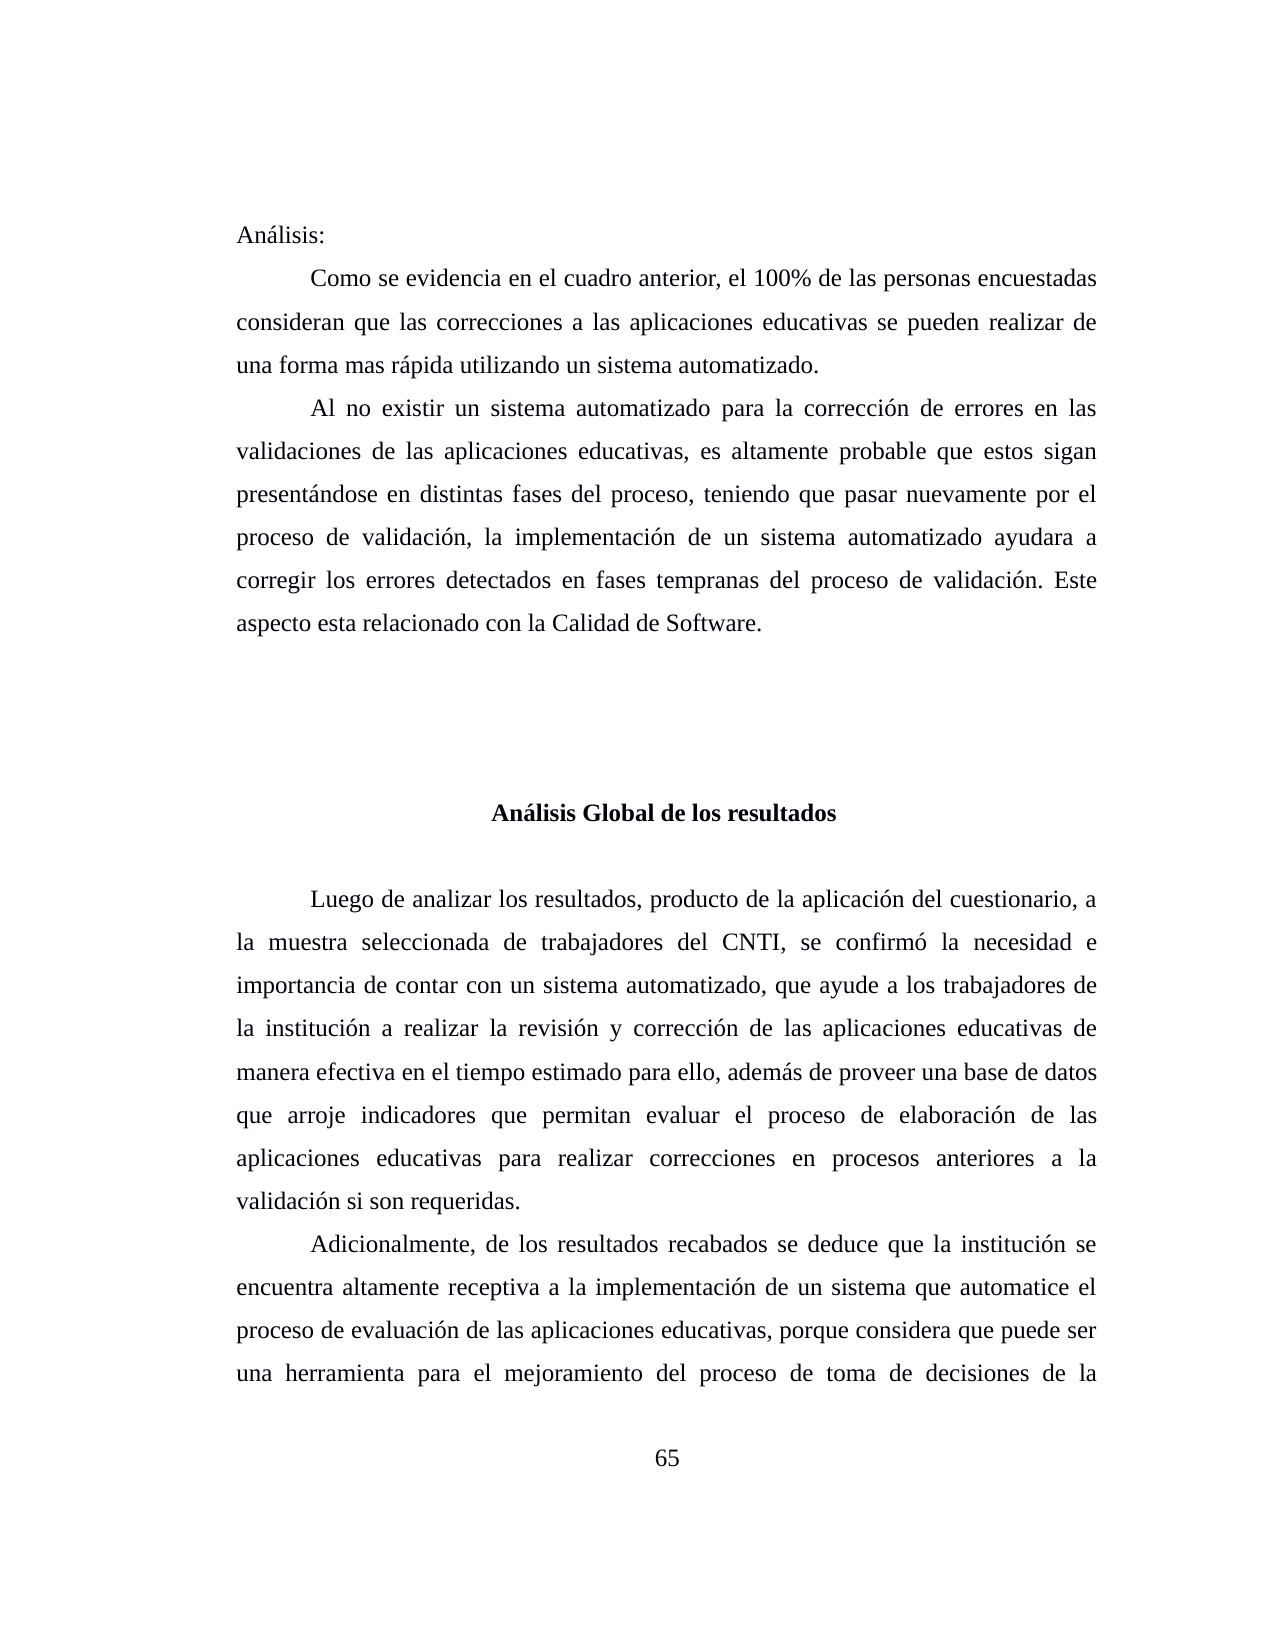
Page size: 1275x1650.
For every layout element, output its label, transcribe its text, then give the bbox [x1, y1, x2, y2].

text Luego de analizar los resultados, producto de la aplicación del cuestionario, a la muestra seleccionada de trabajadores del CNTI, se confirmó la necesidad e importancia de contar con un sistema automatizado, que ayude a los trabajadores de la institución a realizar la revisión y corrección de las aplicaciones educativas de manera efectiva en el tiempo estimado para ello, además de proveer una base de datos que arroje indicadores que permitan evaluar el proceso de elaboración de las aplicaciones educativas para realizar correcciones en procesos anteriores a la validación si son requeridas. [236, 884, 1098, 1215]
text Análisis: [236, 220, 1098, 249]
text Como se evidencia en el cuadro anterior, el 100% de las personas encuestadas consideran que las correcciones a las aplicaciones educativas se pueden realizar de una forma mas rápida utilizando un sistema automatizado. [236, 263, 1098, 378]
text Adicionalmente, de los resultados recabados se deduce que la institución se encuentra altamente receptiva a la implementación de un sistema que automatice el proceso de evaluación de las aplicaciones educativas, porque considera que puede ser una herramienta para el mejoramiento del proceso de toma de decisiones de la [236, 1229, 1098, 1387]
text Al no existir un sistema automatizado para la corrección de errores en las validaciones de las aplicaciones educativas, es altamente probable que estos sigan presentándose en distintas fases del proceso, teniendo que pasar nuevamente por el proceso de validación, la implementación de un sistema automatizado ayudara a corregir los errores detectados en fases tempranas del proceso de validación. Este aspecto esta relacionado con la Calidad de Software. [236, 393, 1098, 637]
text Análisis Global de los resultados [236, 798, 1098, 827]
